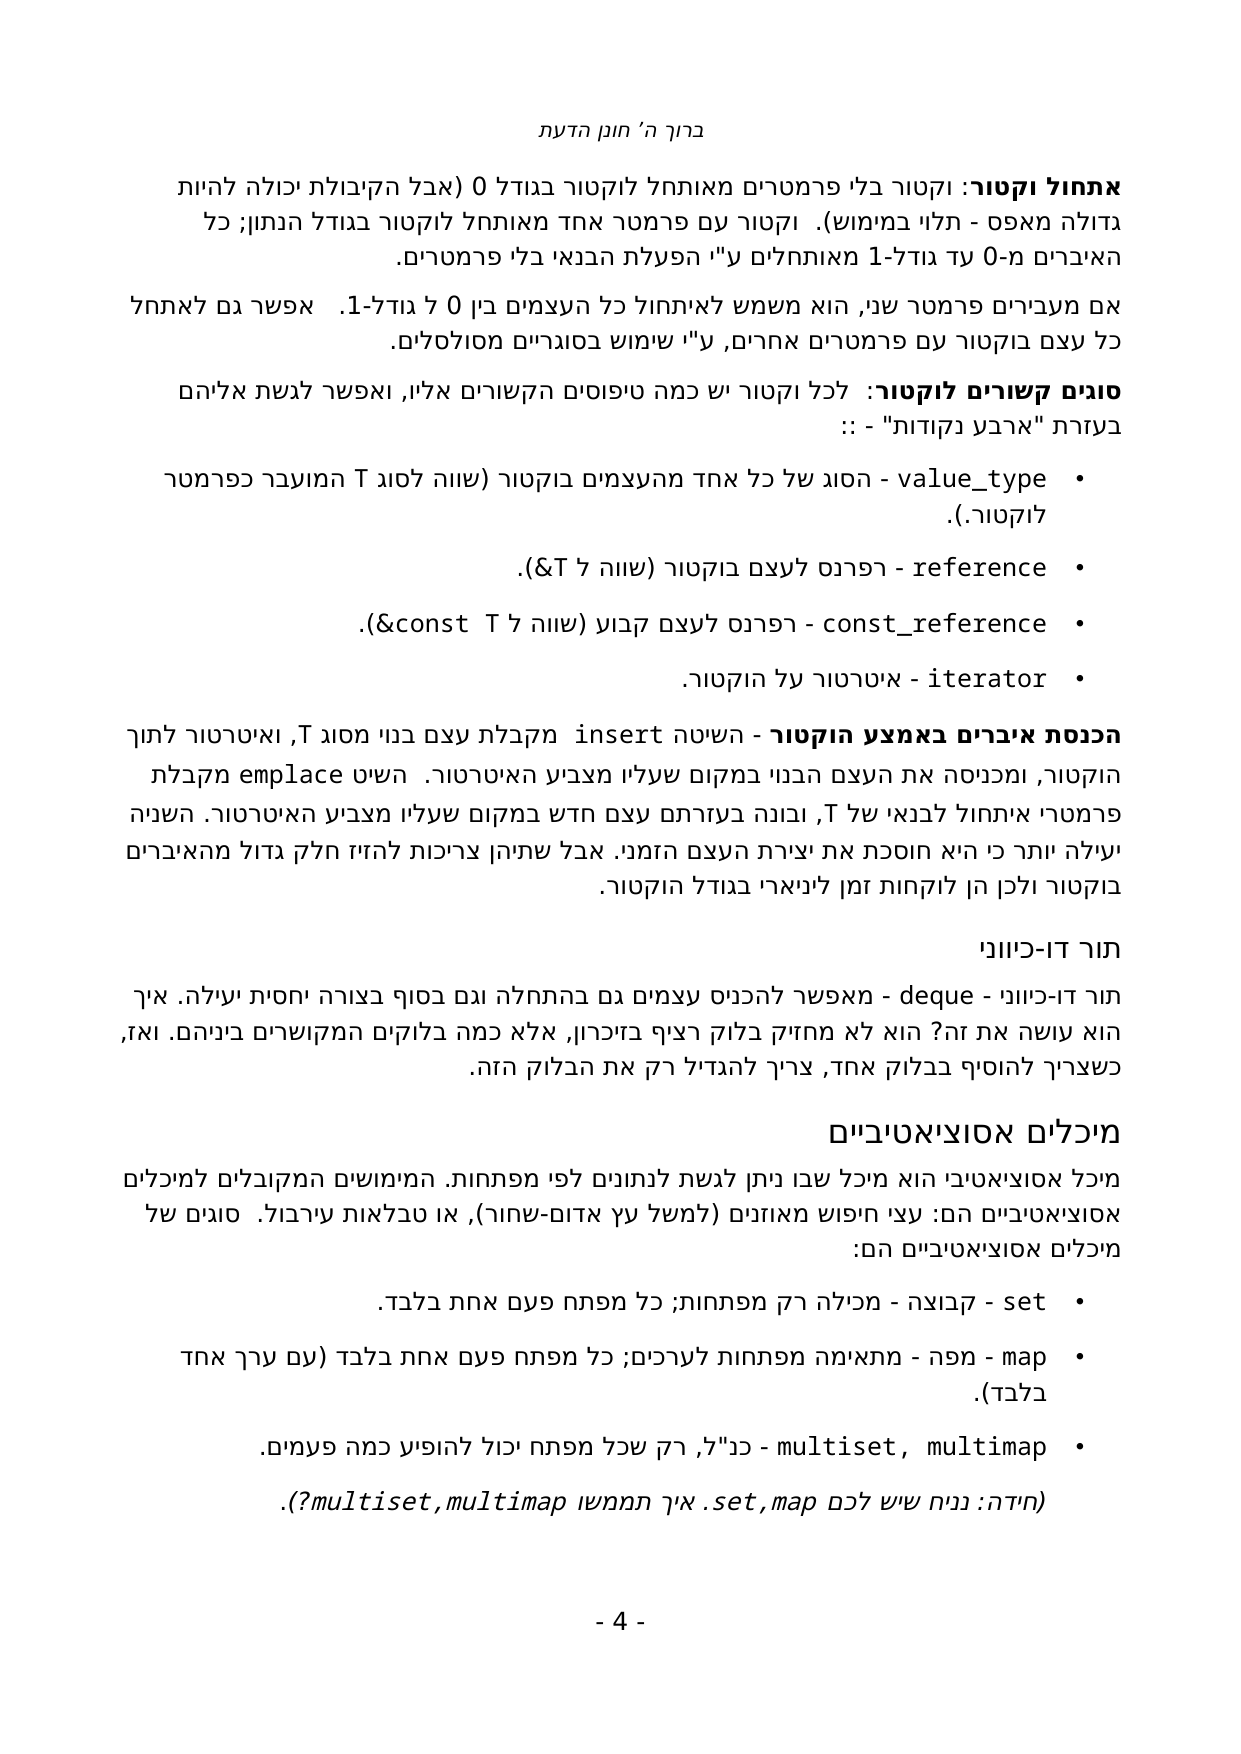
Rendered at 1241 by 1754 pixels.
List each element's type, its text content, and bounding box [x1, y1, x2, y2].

text תור דו-כיווני - deque - מאפשר להכניס עצמים גם בהתחלה וגם בסוף בצורה יחסית יעילה. איך הוא עושה את זה? הוא לא מחזיק בלוק רציף בזיכרון, אלא כמה בלוקים המקושרים ביניהם. ואז, כשצריך להוסיף בבלוק אחד, צריך להגדיל רק את הבלוק הזה. [118, 977, 1122, 1082]
list const_reference - רפרנס לעצם קבוע (שווה ל const T&). [118, 606, 1084, 639]
list (חידה: נניח שיש לכם set,map. איך תממשו multiset,multimap?). [118, 1484, 1084, 1518]
list reference - רפרנס לעצם בוקטור (שווה ל T&). [118, 550, 1084, 584]
text מיכל אסוציאטיבי הוא מיכל שבו ניתן לגשת לנתונים לפי מפתחות. המימושים המקובלים למיכלים אסוציאטיביים הם: עצי חיפוש מאוזנים (למשל עץ אדום-שחור), או טבלאות עירבול. סוגים של מיכלים אסוציאטיביים הם: [118, 1164, 1122, 1263]
text אם מעבירים פרמטר שני, הוא משמש לאיתחול כל העצמים בין 0 ל גודל-1. אפשר גם לאתחל כל עצם בוקטור עם פרמטרים אחרים, ע"י שימוש בסוגריים מסולסלים. [118, 291, 1122, 356]
subtitle תור דו-כיווני [118, 931, 1122, 965]
text סוגים קשורים לוקטור: לכל וקטור יש כמה טיפוסים הקשורים אליו, ואפשר לגשת אליהם בעזרת "ארבע נקודות" - :: [118, 376, 1122, 440]
text הכנסת איברים באמצע הוקטור - השיטה insert מקבלת עצם בנוי מסוג T, ואיטרטור לתוך הוקטור, ומכניסה את העצם הבנוי במקום שעליו מצביע האיטרטור. השיט emplace מקבלת פרמטרי איתחול לבנאי של T, ובונה בעזרתם עצם חדש במקום שעליו מצביע האיטרטור. השניה יעילה יותר כי היא חוסכת את יצירת העצם הזמני. אבל שתיהן צריכות להזיז חלק גדול מהאיברים בוקטור ולכן הן לוקחות זמן ליניארי בגודל הוקטור. [118, 716, 1122, 900]
list multiset, multimap - כנ"ל, רק שכל מפתח יכול להופיע כמה פעמים. [118, 1428, 1084, 1462]
list value_type - הסוג של כל אחד מהעצמים בוקטור (שווה לסוג T המועבר כפרמטר לוקטור.). [118, 461, 1084, 530]
list map - מפה - מתאימה מפתחות לערכים; כל מפתח פעם אחת בלבד (עם ערך אחד בלבד). [118, 1339, 1084, 1408]
list iterator - איטרטור על הוקטור. [118, 661, 1084, 695]
subtitle מיכלים אסוציאטיביים [118, 1112, 1122, 1151]
text אתחול וקטור: וקטור בלי פרמטרים מאותחל לוקטור בגודל 0 (אבל הקיבולת יכולה להיות גדולה מאפס - תלוי במימוש). וקטור עם פרמטר אחד מאותחל לוקטור בגודל הנתון; כל האיברים מ-0 עד גודל-1 מאותחלים ע"י הפעלת הבנאי בלי פרמטרים. [118, 172, 1122, 271]
list set - קבוצה - מכילה רק מפתחות; כל מפתח פעם אחת בלבד. [118, 1283, 1084, 1317]
